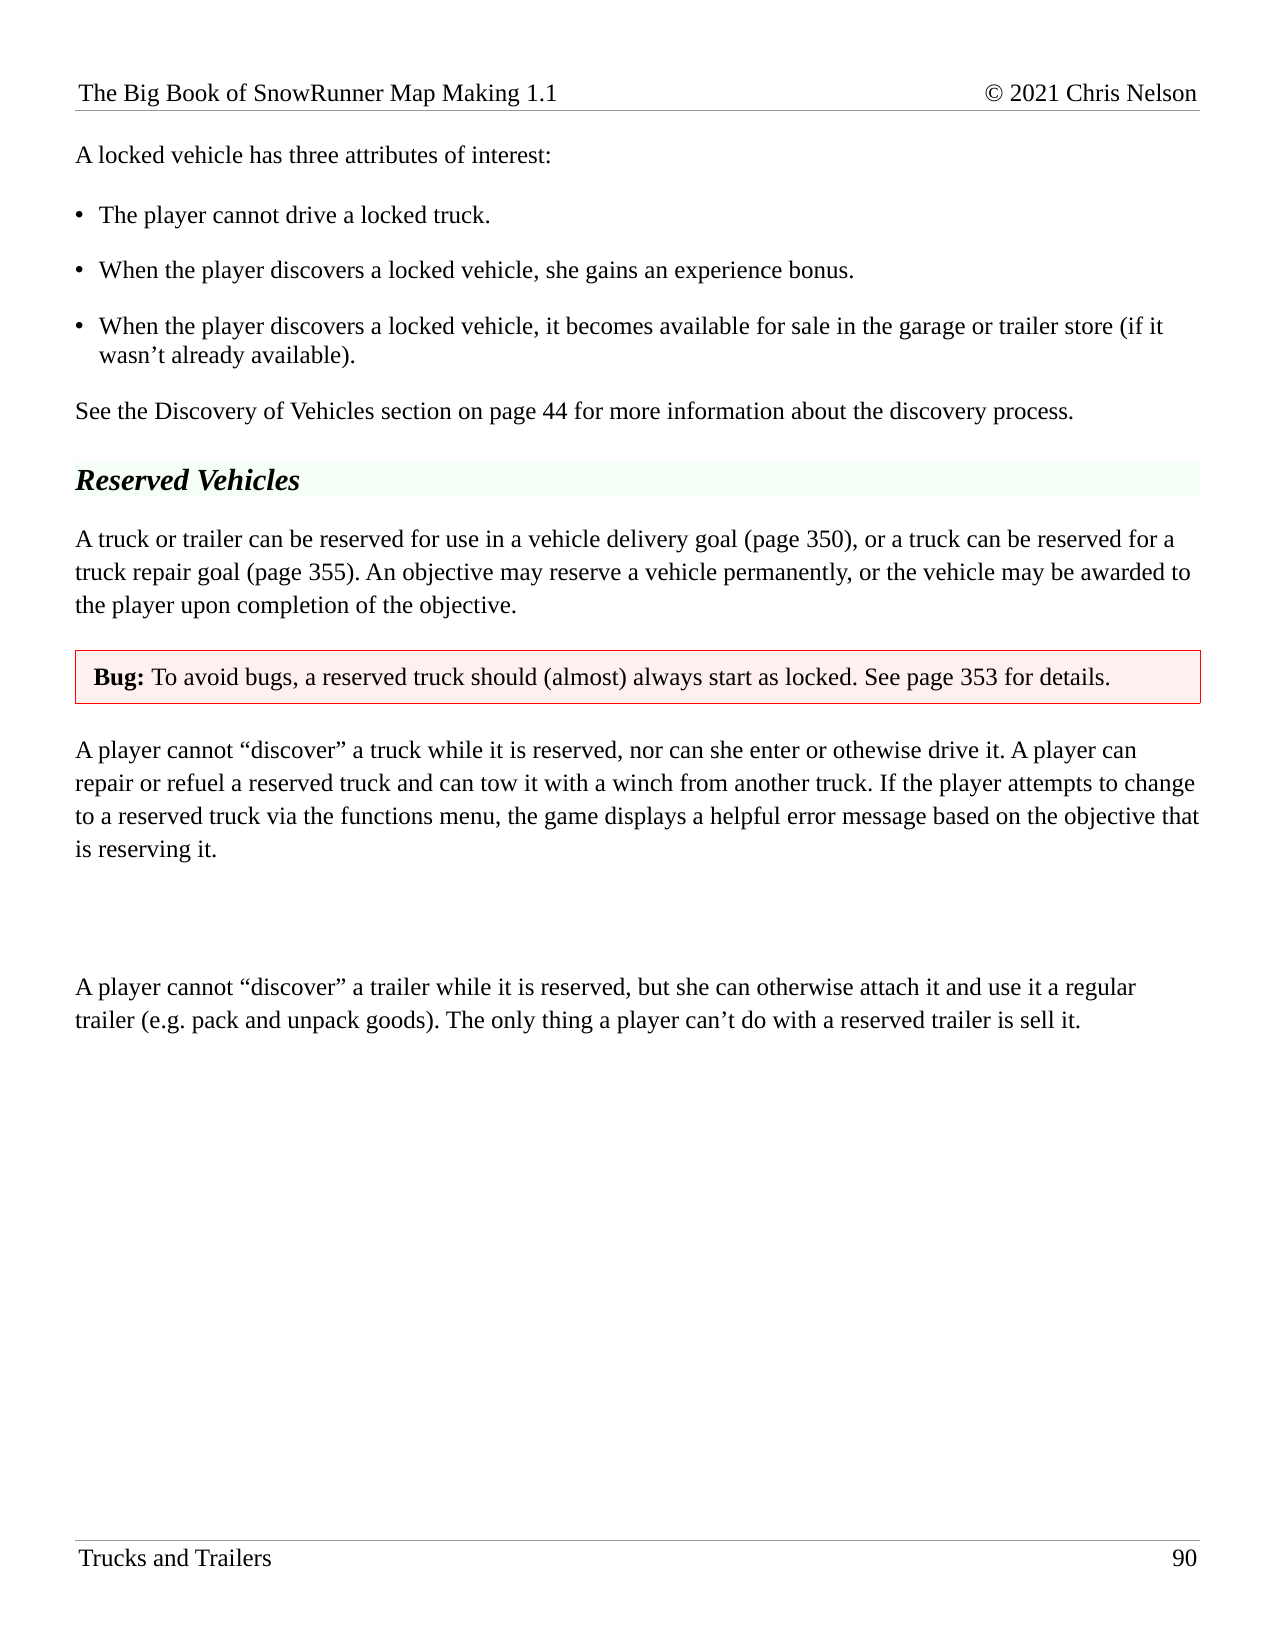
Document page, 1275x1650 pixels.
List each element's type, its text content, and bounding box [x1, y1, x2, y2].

text A player cannot “discover” a trailer while it is reserved, but she can otherwise attach it and use it a regular trailer (e.g. pack and unpack goods). The only thing a player can’t do with a reserved trailer is sell it. [75, 972, 1200, 1034]
text See the Discovery of Vehicles section on page 44 for more information about the discovery process. [75, 396, 1200, 424]
text A player cannot “discover” a truck while it is reserved, nor can she enter or othewise drive it. A player can repair or refuel a reserved truck and can tow it with a winch from another truck. If the player attempts to change to a reserved truck via the functions menu, the game displays a helpful error message based on the objective that is reserving it. [75, 735, 1200, 863]
list To avoid bugs, a reserved truck should (almost) always start as locked. See page 353 for details. [76, 651, 1200, 703]
list The player cannot drive a locked truck. [75, 200, 1200, 229]
text A truck or trailer can be reserved for use in a vehicle delivery goal (page 350), or a truck can be reserved for a truck repair goal (page 355). An objective may reserve a vehicle permanently, or the vehicle may be awarded to the player upon completion of the objective. [75, 524, 1200, 619]
list When the player discovers a locked vehicle, she gains an experience bonus. [75, 256, 1200, 284]
subtitle Reserved Vehicles [75, 462, 1200, 497]
list When the player discovers a locked vehicle, it becomes available for sale in the garage or trailer store (if it wasn’t already available). [75, 311, 1200, 369]
text A locked vehicle has three attributes of interest: [75, 140, 1200, 169]
